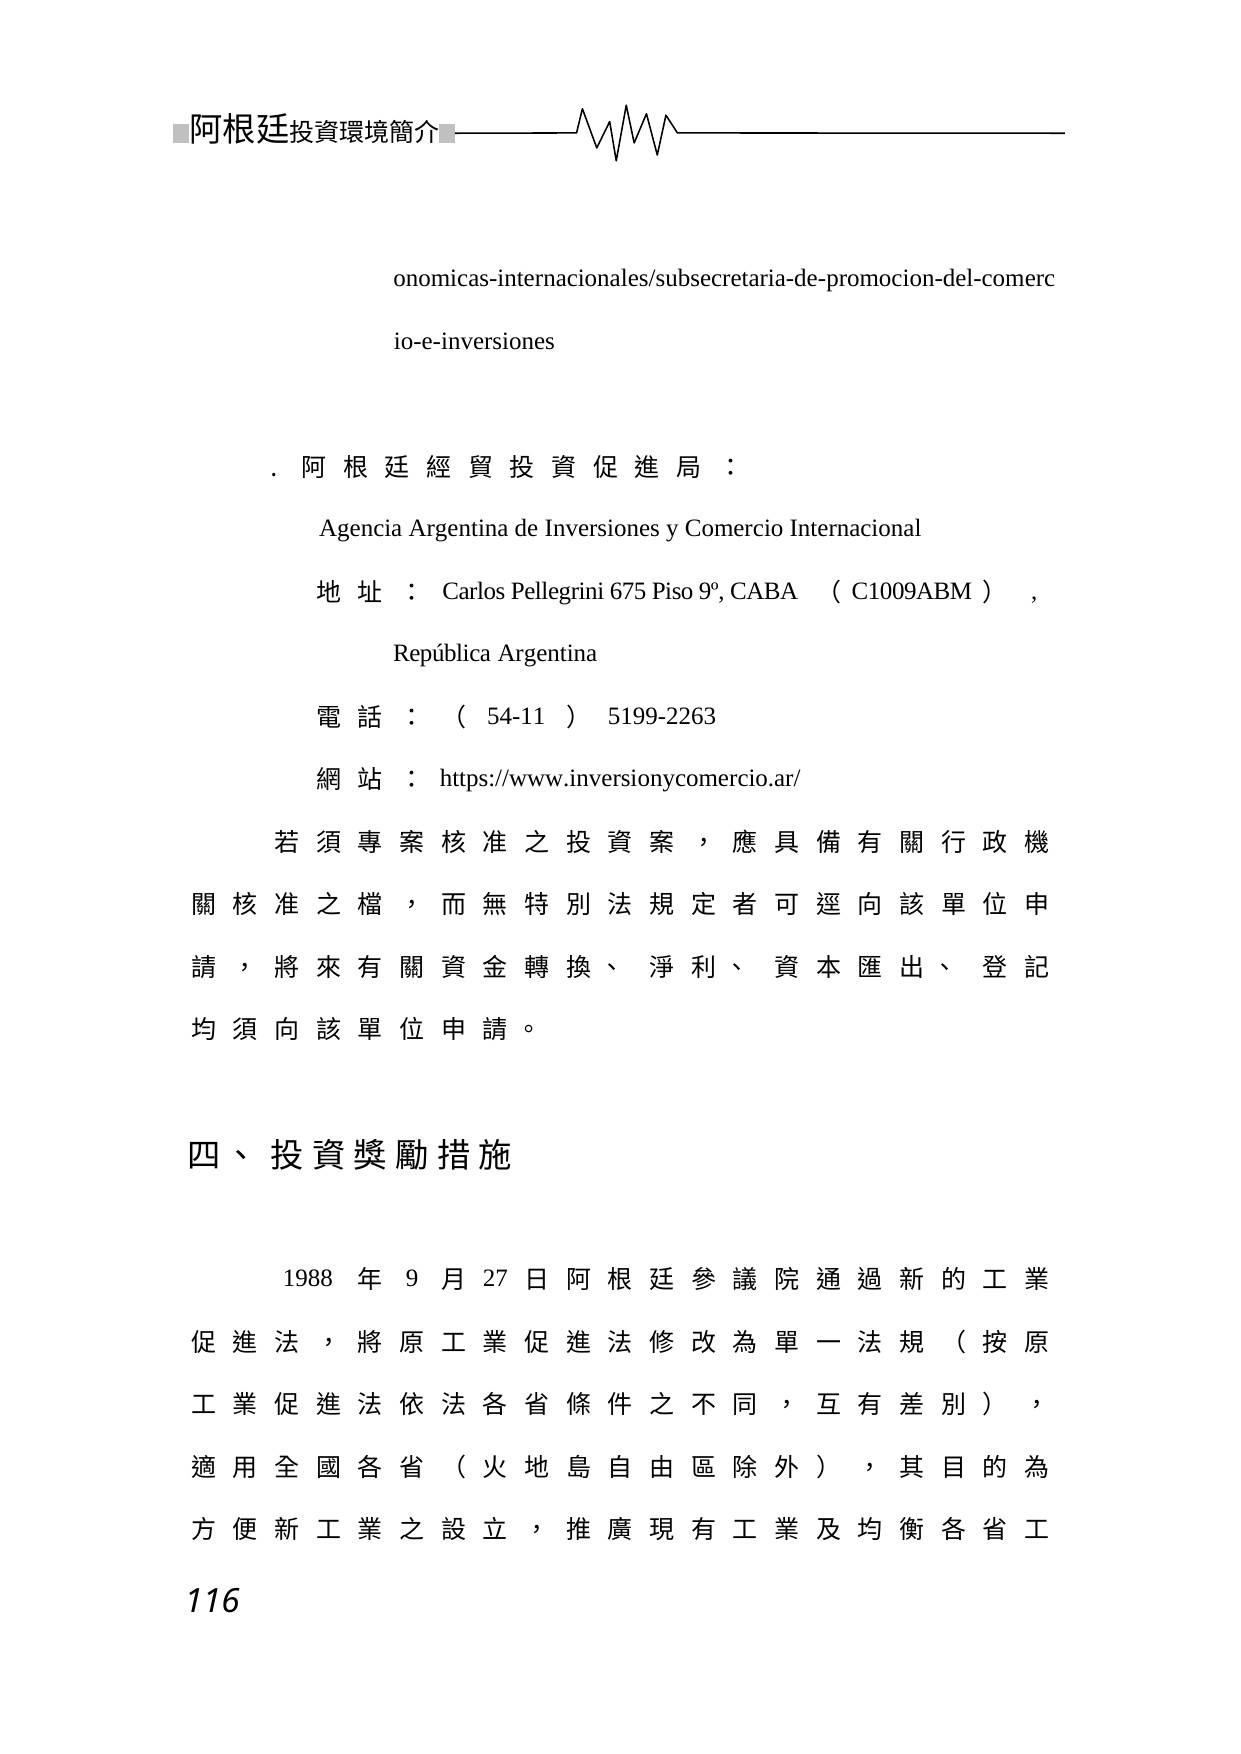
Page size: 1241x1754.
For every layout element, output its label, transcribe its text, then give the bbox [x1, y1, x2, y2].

text 若須專案核准之投資案，應具備有關行政機關核准之檔，而無特別法規定者可逕向該單位申請，將來有關資金轉換、淨利、資本匯出、登記均須向該單位申請。 [183, 799, 1058, 1049]
text Agencia Argentina de Inversiones y Comercio Internacional [281, 486, 1058, 549]
text 地址：Carlos Pellegrini 675 Piso 9º, CABA（C1009ABM）, República Argentina [281, 549, 1058, 674]
text ․ 阿根廷經貿投資促進局： [227, 424, 1058, 486]
text 四、投資獎勵措施 [183, 1111, 1058, 1174]
text 網站：https://www.inversionycomercio.ar/ [281, 736, 1058, 799]
text onomicas-internacionales/subsecretaria-de-promocion-del-comercio-e-inversiones [281, 236, 1058, 361]
text 電話：（54-11）5199-2263 [281, 674, 1058, 736]
text 1988年9月27日阿根廷參議院通過新的工業促進法，將原工業促進法修改為單一法規（按原工業促進法依法各省條件之不同，互有差別），適用全國各省（火地島自由區除外），其目的為方便新工業之設立，推廣現有工業及均衡各省工 [183, 1236, 1058, 1549]
